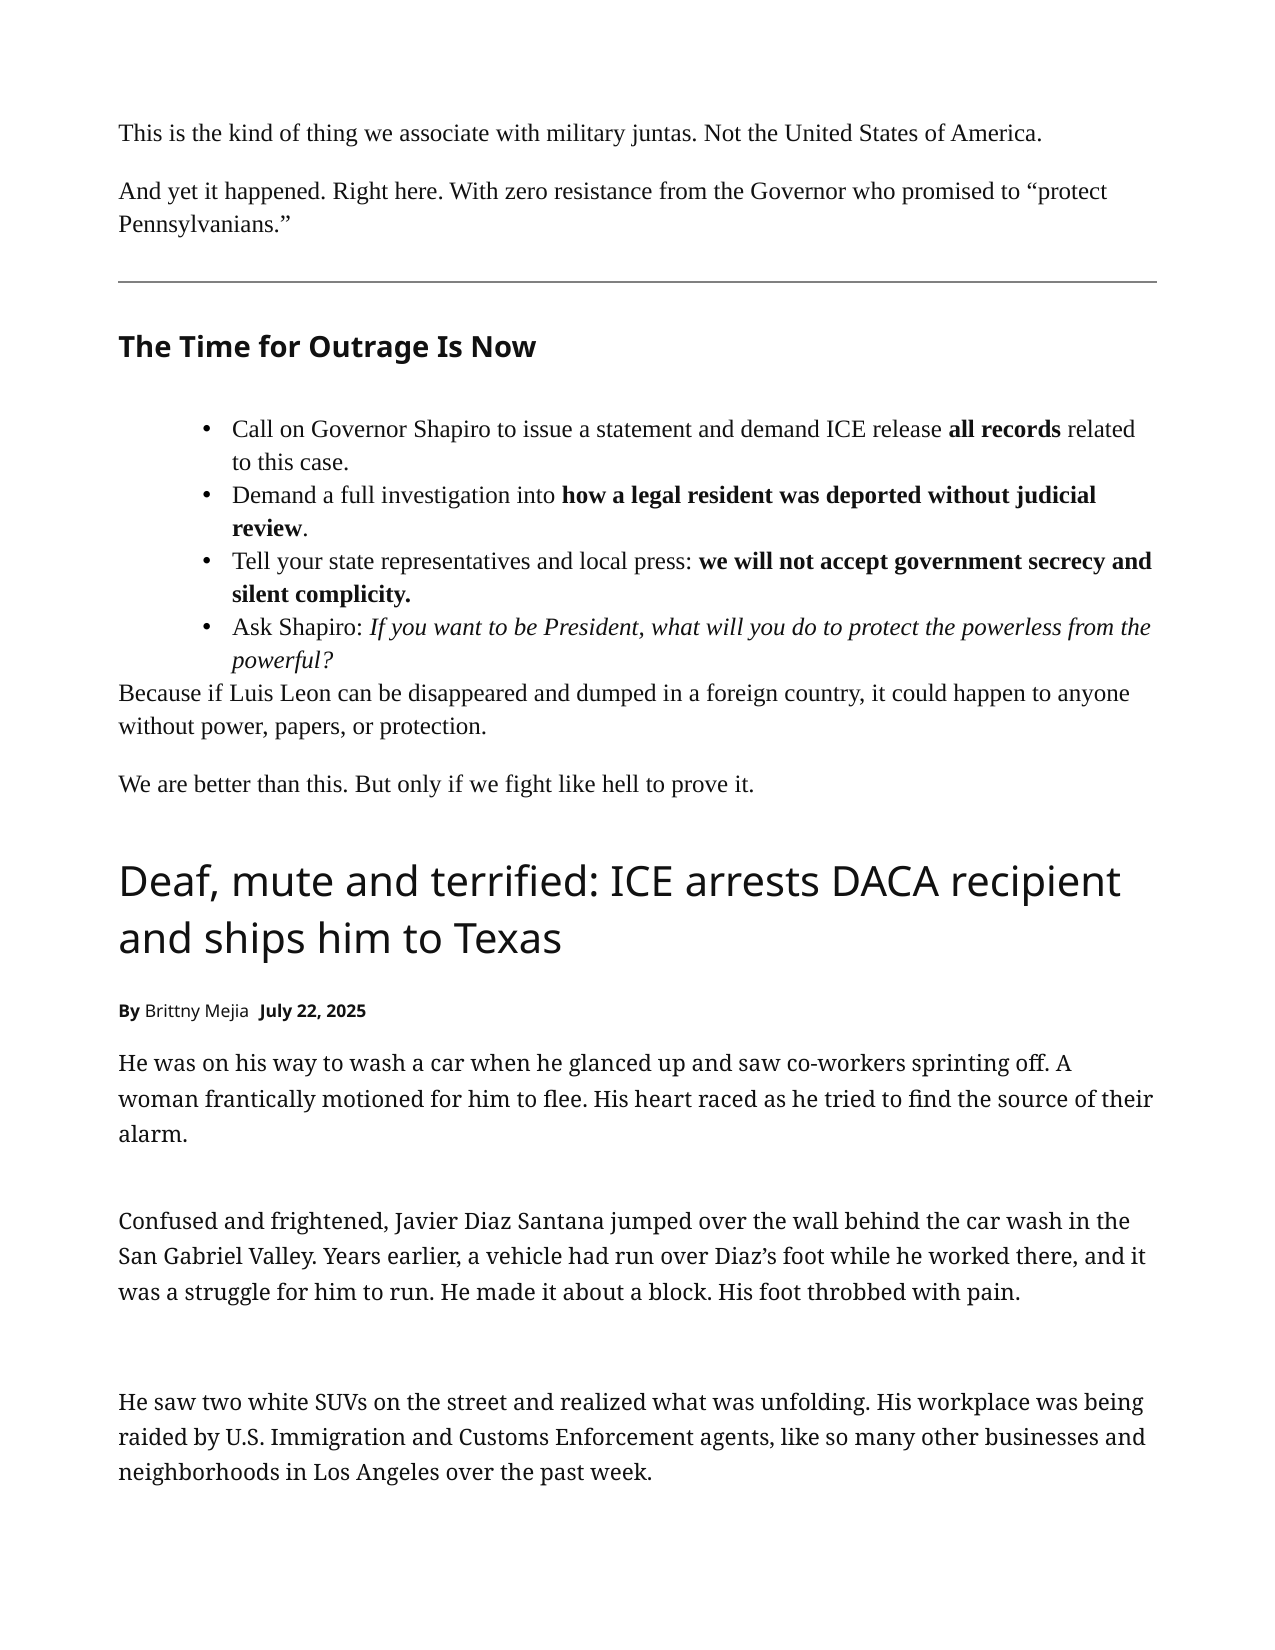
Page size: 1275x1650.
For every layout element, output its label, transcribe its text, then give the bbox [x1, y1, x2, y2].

text Because if Luis Leon can be disappeared and dumped in a foreign country, it could happen to anyone without power, papers, or protection. [118, 678, 1157, 740]
text This is the kind of thing we associate with military juntas. Not the United States of America. [118, 118, 1157, 147]
list Call on Governor Shapiro to issue a statement and demand ICE release all records related to this case. [202, 414, 1157, 476]
text He saw two white SUVs on the street and realized what was unfolding. His workplace was being raided by U.S. Immigration and Customs Enforcement agents, like so many other businesses and neighborhoods in Los Angeles over the past week. [118, 1386, 1157, 1487]
text He was on his way to wash a car when he glanced up and saw co-workers sprinting off. A woman frantically motioned for him to flee. His heart raced as he tried to find the source of their alarm. [118, 1048, 1157, 1149]
list Ask Shapiro: If you want to be President, what will you do to protect the powerless from the powerful? [202, 612, 1157, 674]
list Tell your state representatives and local press: we will not accept government secrecy and silent complicity. [202, 546, 1157, 608]
list Demand a full investigation into how a legal resident was deported without judicial review. [202, 480, 1157, 542]
text We are better than this. But only if we fight like hell to prove it. [118, 769, 1157, 798]
text By Brittny Mejia July 22, 2025 [118, 978, 1157, 1026]
subtitle Deaf, mute and terrified: ICE arrests DACA recipient and ships him to Texas [118, 852, 1157, 966]
text Confused and frightened, Javier Diaz Santana jumped over the wall behind the car wash in the San Gabriel Valley. Years earlier, a vehicle had run over Diaz’s foot while he worked there, and it was a struggle for him to run. He made it about a block. His foot throbbed with pain. [118, 1206, 1157, 1307]
subtitle The Time for Outrage Is Now [118, 326, 1157, 366]
text And yet it happened. Right here. With zero resistance from the Governor who promised to “protect Pennsylvanians.” [118, 176, 1157, 238]
